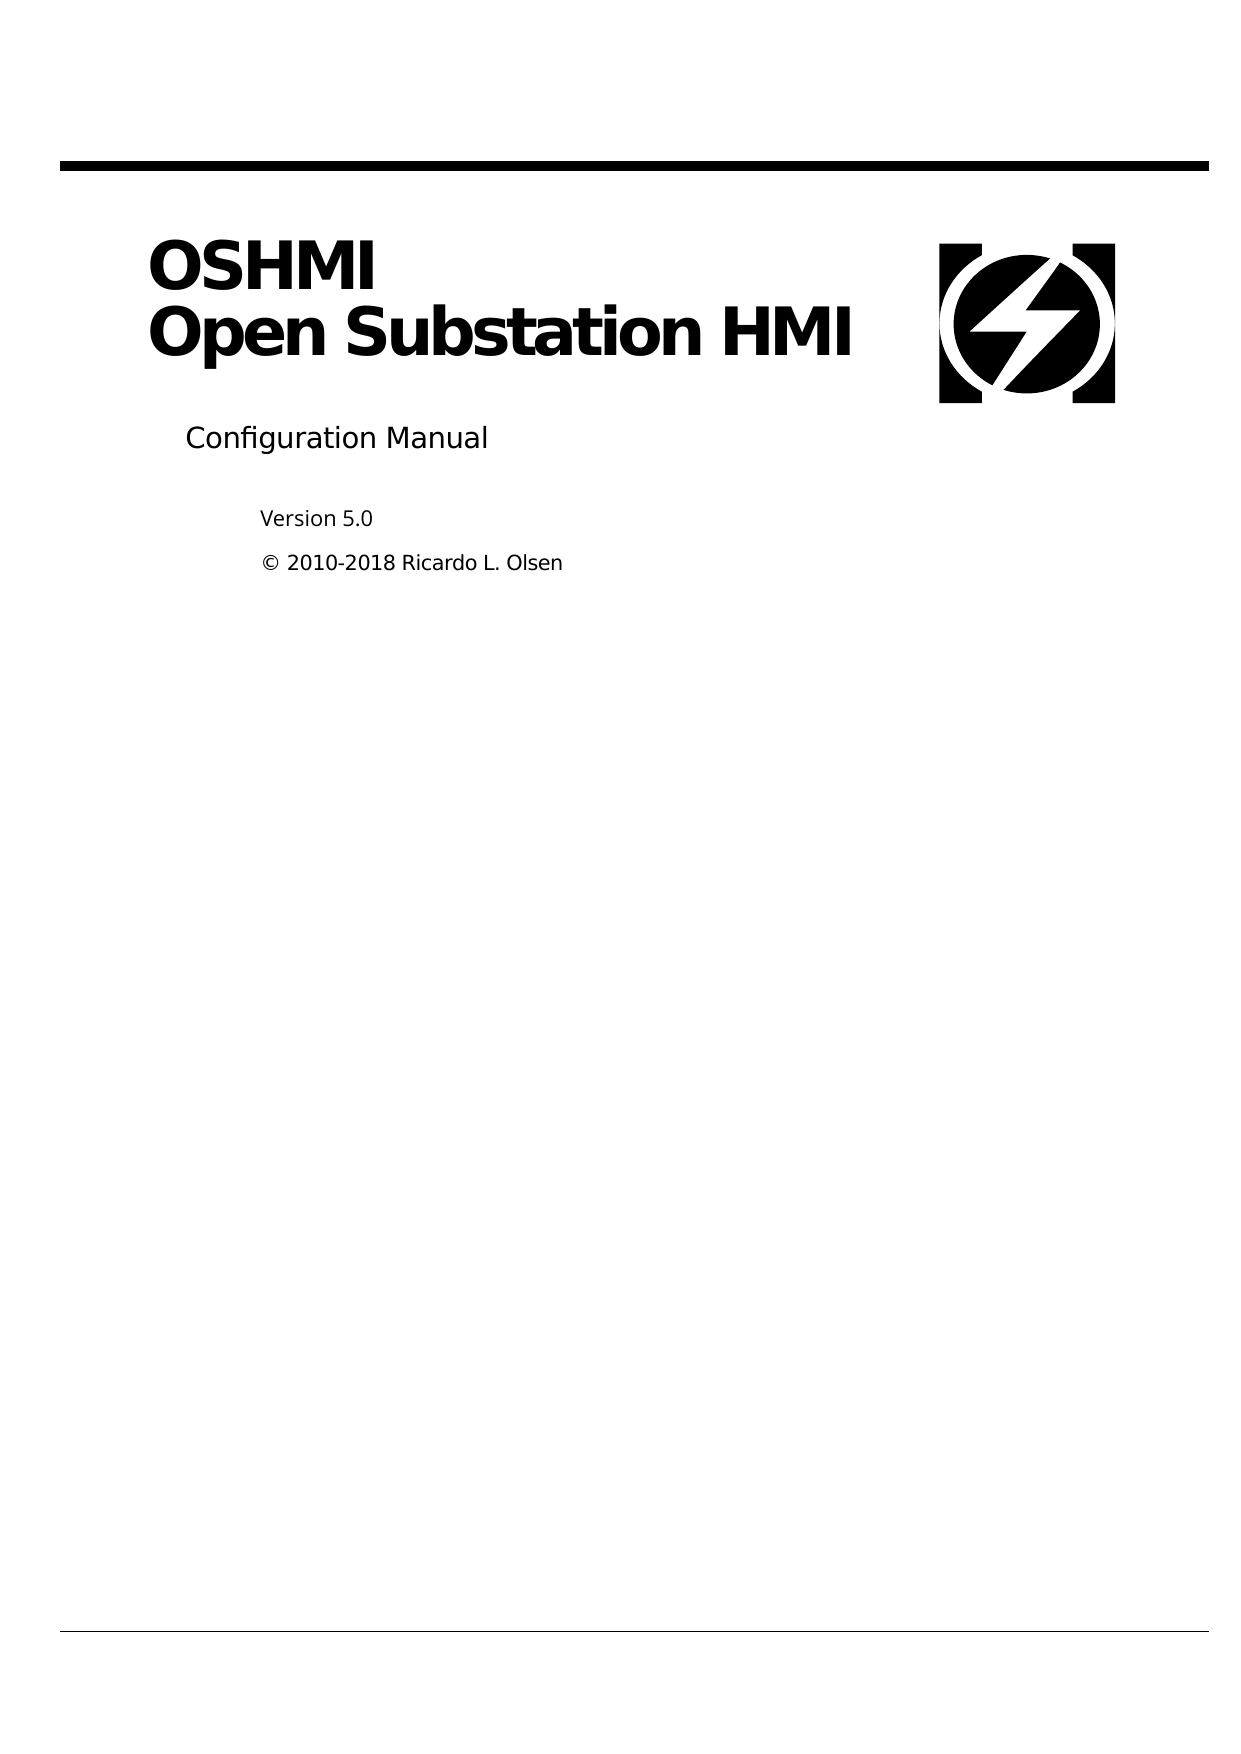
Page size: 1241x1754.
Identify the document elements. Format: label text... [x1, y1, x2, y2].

list © 2010-2018 Ricardo L. Olsen [223, 551, 1122, 575]
text Configuration Manual [185, 421, 1122, 455]
list Version 5.0 [223, 503, 1122, 533]
title OSHMI Open Substation HMI [60, 171, 1209, 369]
